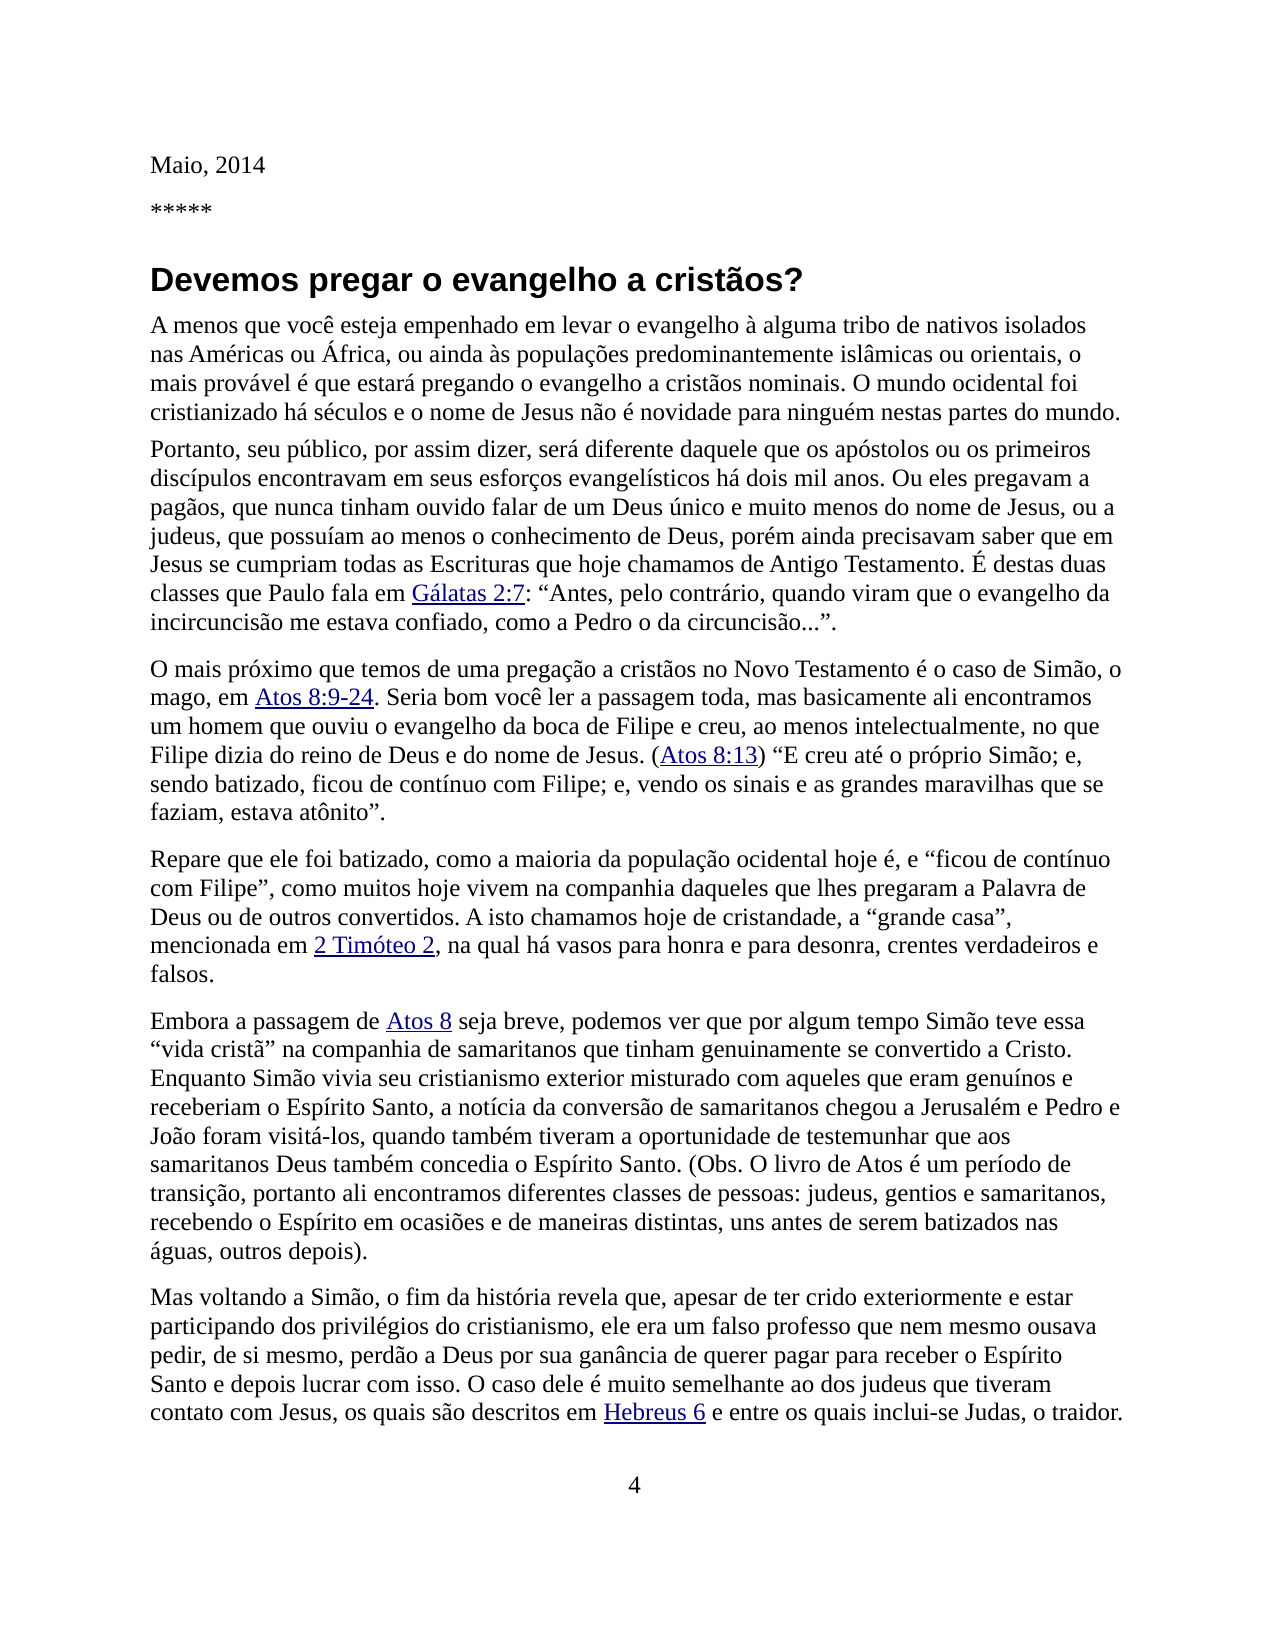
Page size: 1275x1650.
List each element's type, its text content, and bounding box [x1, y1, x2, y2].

text O mais próximo que temos de uma pregação a cristãos no Novo Testamento é o caso de Simão, o mago, em Atos 8:9-24. Seria bom você ler a passagem toda, mas basicamente ali encontramos um homem que ouviu o evangelho da boca de Filipe e creu, ao menos intelectualmente, no que Filipe dizia do reino de Deus e do nome de Jesus. (Atos 8:13) “E creu até o próprio Simão; e, sendo batizado, ficou de contínuo com Filipe; e, vendo os sinais e as grandes maravilhas que se faziam, estava atônito”. [150, 654, 1125, 826]
text ***** [150, 197, 1125, 225]
subtitle Devemos pregar o evangelho a cristãos? [150, 259, 1125, 298]
text Repare que ele foi batizado, como a maioria da população ocidental hoje é, e “ficou de contínuo com Filipe”, como muitos hoje vivem na companhia daqueles que lhes pregaram a Palavra de Deus ou de outros convertidos. A isto chamamos hoje de cristandade, a “grande casa”, mencionada em 2 Timóteo 2, na qual há vasos para honra e para desonra, crentes verdadeiros e falsos. [150, 844, 1125, 988]
text Mas voltando a Simão, o fim da história revela que, apesar de ter crido exteriormente e estar participando dos privilégios do cristianismo, ele era um falso professo que nem mesmo ousava pedir, de si mesmo, perdão a Deus por sua ganância de querer pagar para receber o Espírito Santo e depois lucrar com isso. O caso dele é muito semelhante ao dos judeus que tiveram contato com Jesus, os quais são descritos em Hebreus 6 e entre os quais inclui-se Judas, o traidor. [150, 1282, 1125, 1426]
text Maio, 2014 [150, 150, 1125, 179]
text Embora a passagem de Atos 8 seja breve, podemos ver que por algum tempo Simão teve essa “vida cristã” na companhia de samaritanos que tinham genuinamente se convertido a Cristo. Enquanto Simão vivia seu cristianismo exterior misturado com aqueles que eram genuínos e receberiam o Espírito Santo, a notícia da conversão de samaritanos chegou a Jerusalém e Pedro e João foram visitá-los, quando também tiveram a oportunidade de testemunhar que aos samaritanos Deus também concedia o Espírito Santo. (Obs. O livro de Atos é um período de transição, portanto ali encontramos diferentes classes de pessoas: judeus, gentios e samaritanos, recebendo o Espírito em ocasiões e de maneiras distintas, uns antes de serem batizados nas águas, outros depois). [150, 1006, 1125, 1264]
text Portanto, seu público, por assim dizer, será diferente daquele que os apóstolos ou os primeiros discípulos encontravam em seus esforços evangelísticos há dois mil anos. Ou eles pregavam a pagãos, que nunca tinham ouvido falar de um Deus único e muito menos do nome de Jesus, ou a judeus, que possuíam ao menos o conhecimento de Deus, porém ainda precisavam saber que em Jesus se cumpriam todas as Escrituras que hoje chamamos de Antigo Testamento. É destas duas classes que Paulo fala em Gálatas 2:7: “Antes, pelo contrário, quando viram que o evangelho da incircuncisão me estava confiado, como a Pedro o da circuncisão...”. [150, 434, 1125, 636]
text A menos que você esteja empenhado em levar o evangelho à alguma tribo de nativos isolados nas Américas ou África, ou ainda às populações predominantemente islâmicas ou orientais, o mais provável é que estará pregando o evangelho a cristãos nominais. O mundo ocidental foi cristianizado há séculos e o nome de Jesus não é novidade para ninguém nestas partes do mundo. [150, 311, 1125, 426]
